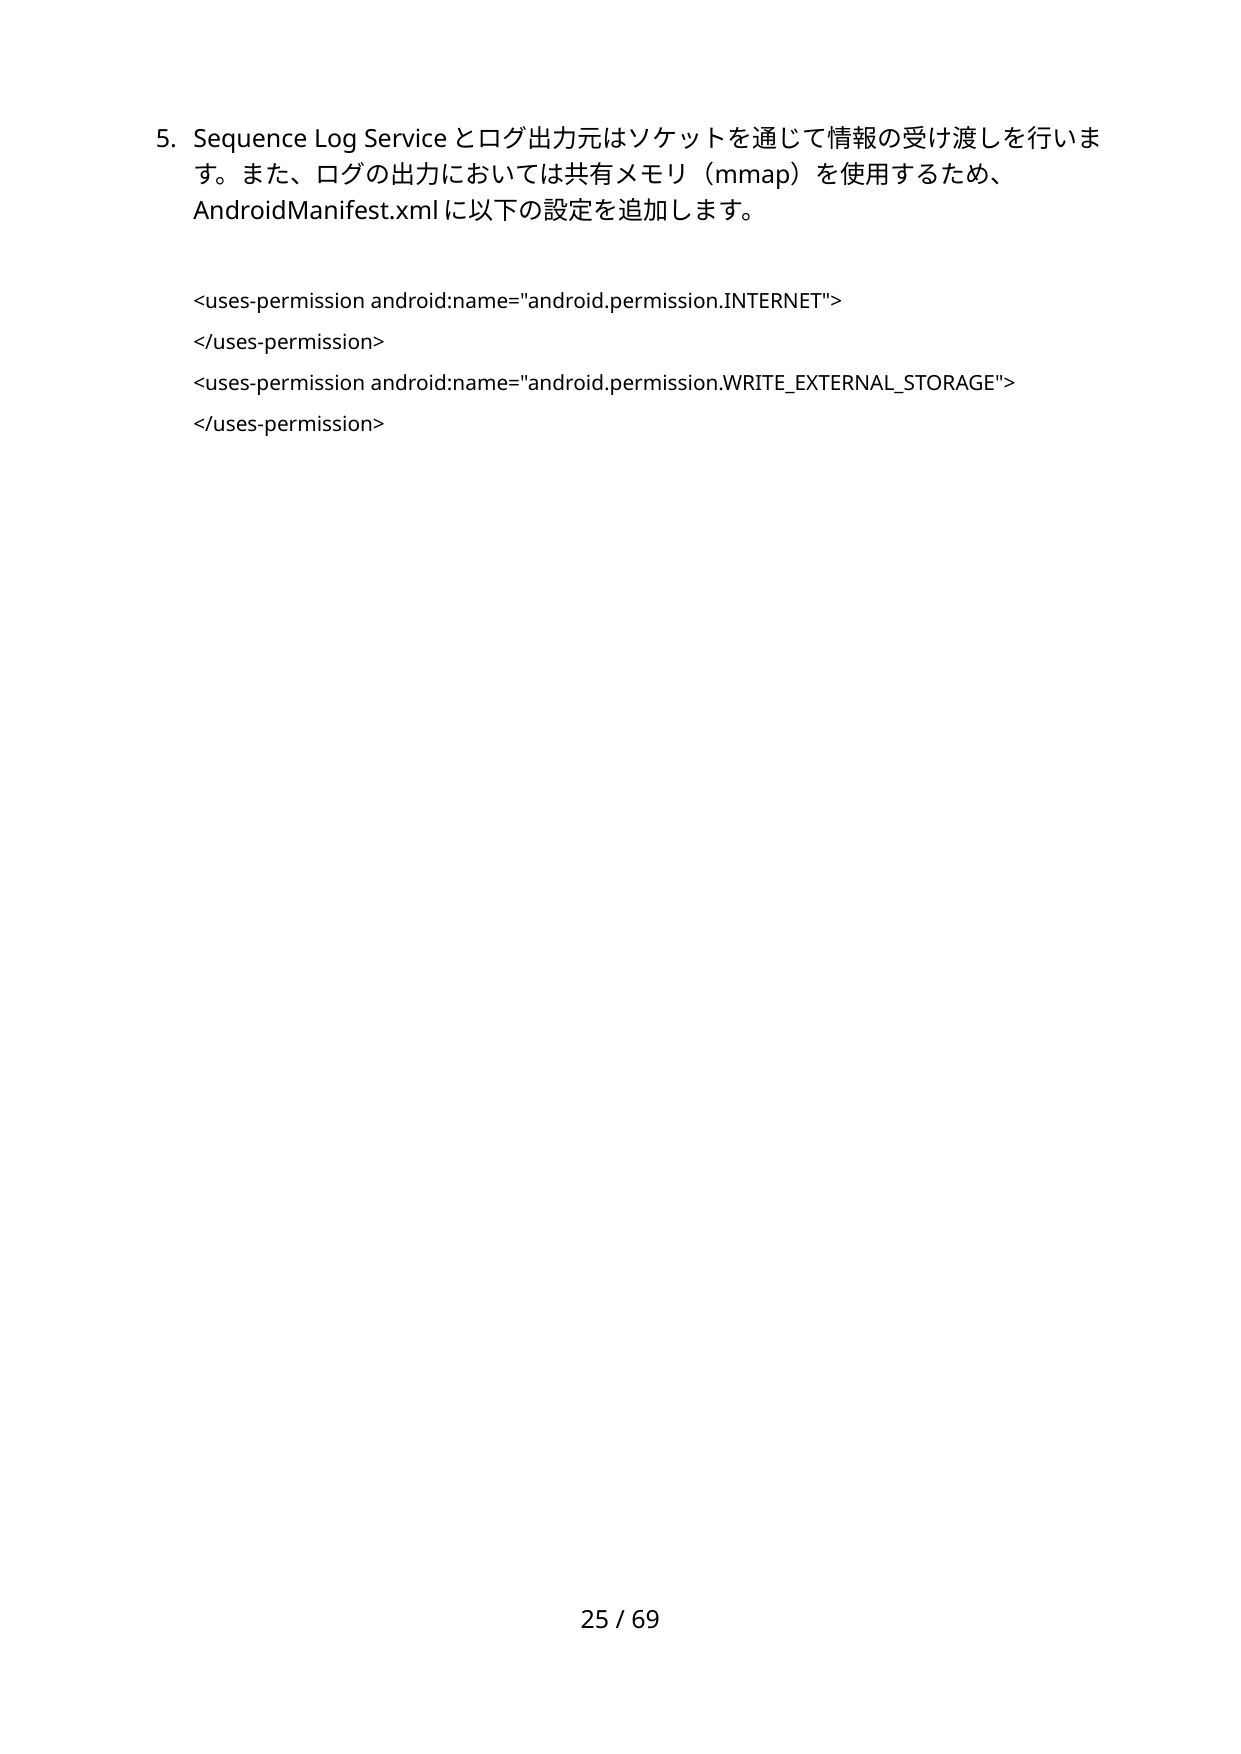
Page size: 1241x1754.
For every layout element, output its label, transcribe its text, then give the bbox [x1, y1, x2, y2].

list </uses-permission> [156, 327, 1122, 355]
list <uses-permission android:name="android.permission.WRITE_EXTERNAL_STORAGE"> [156, 368, 1122, 396]
list <uses-permission android:name="android.permission.INTERNET"> [156, 286, 1122, 314]
list Sequence Log Serviceとログ出力元はソケットを通じて情報の受け渡しを行います。また、ログの出力においては共有メモリ（mmap）を使用するため、AndroidManifest.xmlに以下の設定を追加します。 [156, 118, 1122, 227]
list </uses-permission> [156, 409, 1122, 437]
